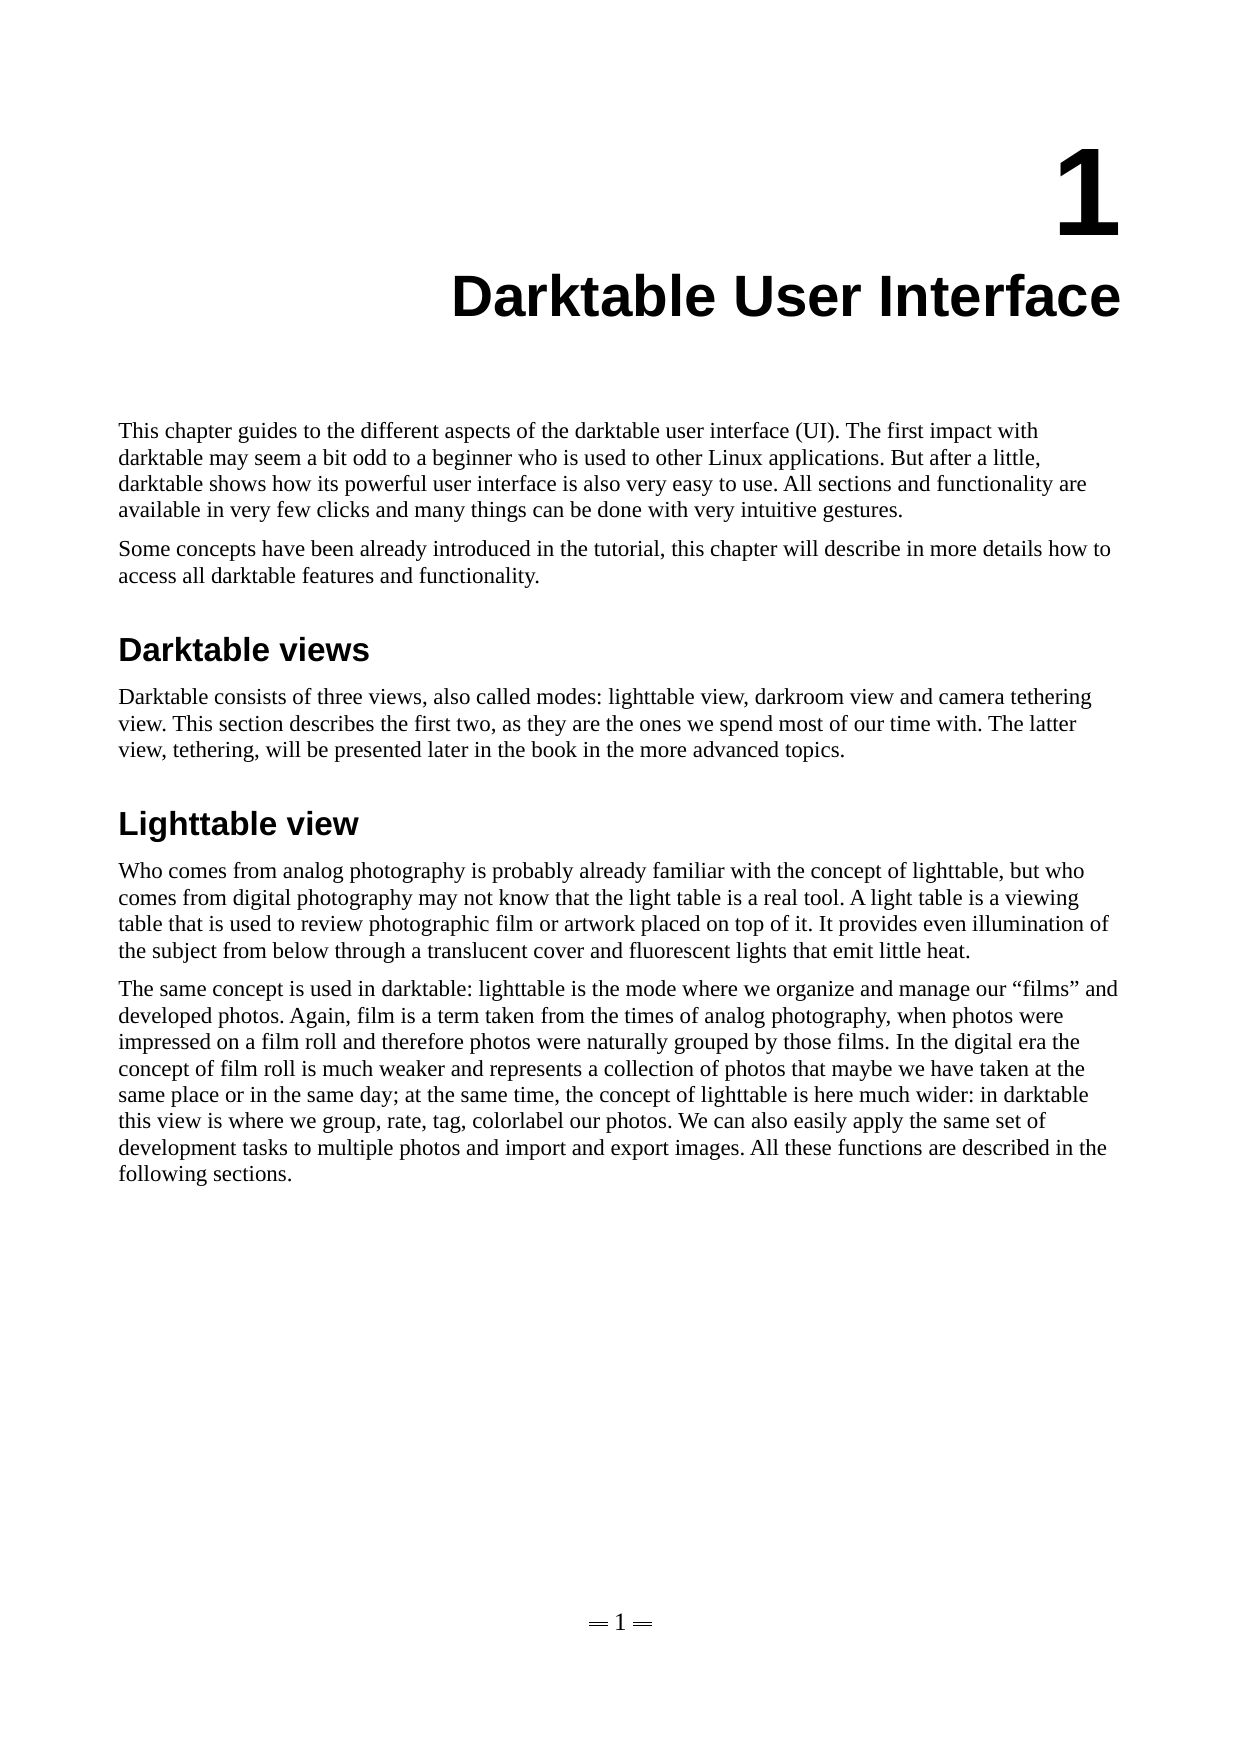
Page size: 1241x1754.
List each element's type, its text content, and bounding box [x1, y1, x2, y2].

subtitle Darktable views [118, 630, 1122, 668]
subtitle Lighttable view [118, 804, 1122, 843]
text Darktable consists of three views, also called modes: lighttable view, darkroom view and camera tethering view. This section describes the first two, as they are the ones we spend most of our time with. The latter view, tethering, will be presented later in the book in the more advanced topics. [118, 683, 1122, 762]
text Who comes from analog photography is probably already familiar with the concept of lighttable, but who comes from digital photography may not know that the light table is a real tool. A light table is a viewing table that is used to review photographic film or artwork placed on top of it. It provides even illumination of the subject from below through a translucent cover and fluorescent lights that emit little heat. [118, 858, 1122, 963]
text This chapter guides to the different aspects of the darktable user interface (UI). The first impact with darktable may seem a bit odd to a beginner who is used to other Linux applications. But after a little, darktable shows how its powerful user interface is also very easy to use. All sections and functionality are available in very few clicks and many things can be done with very intuitive gestures. [118, 417, 1122, 523]
text 1 [118, 118, 1122, 262]
text Some concepts have been already introduced in the tutorial, this chapter will describe in more details how to access all darktable features and functionality. [118, 535, 1122, 588]
text The same concept is used in darktable: lighttable is the mode where we organize and manage our “films” and developed photos. Again, film is a term taken from the times of analog photography, when photos were impressed on a film roll and therefore photos were naturally grouped by those films. In the digital era the concept of film roll is much weaker and represents a collection of photos that maybe we have taken at the same place or in the same day; at the same time, the concept of lighttable is here much wider: in darktable this view is where we group, rate, tag, colorlabel our photos. We can also easily apply the same set of development tasks to multiple photos and import and export images. All these functions are described in the following sections. [118, 976, 1122, 1186]
title Darktable User Interface [118, 262, 1122, 329]
